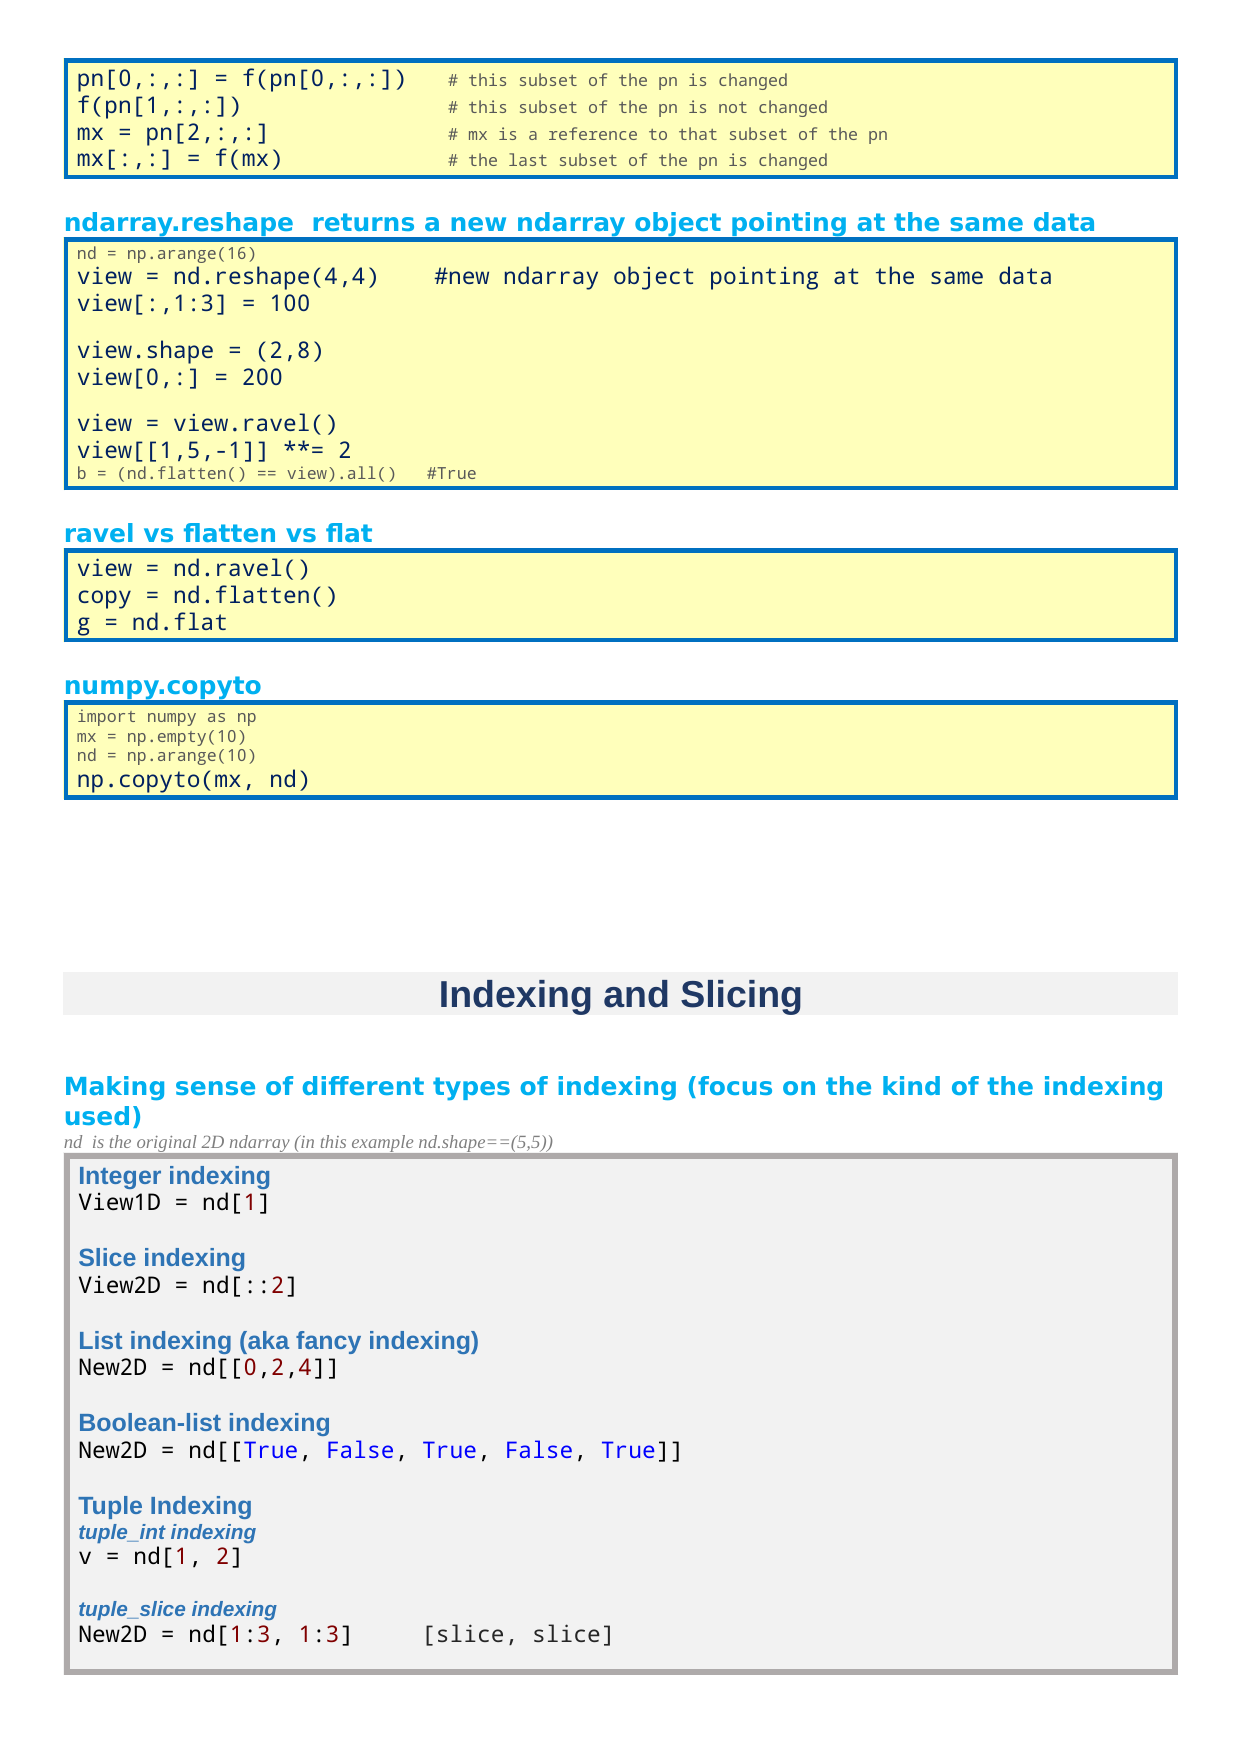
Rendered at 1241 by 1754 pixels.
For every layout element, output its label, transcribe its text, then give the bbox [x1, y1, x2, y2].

text nd = np.arange(16) [68, 242, 1174, 257]
text np.copyto(mx, nd) [68, 759, 1174, 795]
text pn[0,:,:] = f(pn[0,:,:]) # this subset of the pn is changed [68, 63, 1174, 85]
text tuple_int indexing [70, 1511, 1172, 1535]
text View1D = nd[1] [70, 1181, 1172, 1208]
text view.shape = (2,8) [68, 330, 1174, 357]
text view = nd.reshape(4,4) #new ndarray object pointing at the same data [68, 257, 1174, 284]
text List indexing (aka fancy indexing) [70, 1317, 1172, 1346]
text View2D = nd[::2] [70, 1264, 1172, 1291]
text view[:,1:3] = 100 [68, 284, 1174, 311]
text view[[1,5,-1]] **= 2 [68, 430, 1174, 457]
text tuple_slice indexing [70, 1589, 1172, 1613]
text b = (nd.flatten() == view).all() #True [68, 457, 1174, 486]
text Tuple Indexing [70, 1482, 1172, 1511]
text import numpy as np [68, 705, 1174, 720]
text f(pn[1,:,:]) # this subset of the pn is not changed [68, 85, 1174, 112]
title numpy.copyto [63, 671, 1178, 700]
title ravel vs flatten vs flat [63, 519, 1178, 548]
text mx[:,:] = f(mx) # the last subset of the pn is changed [68, 139, 1174, 175]
text view = nd.ravel() [68, 553, 1174, 575]
text New2D = nd[1:3, 1:3] [slice, slice] [70, 1613, 1172, 1640]
text mx = pn[2,:,:] # mx is a reference to that subset of the pn [68, 112, 1174, 139]
text view[0,:] = 200 [68, 357, 1174, 384]
text view = view.ravel() [68, 403, 1174, 430]
text v = nd[1, 2] [70, 1535, 1172, 1562]
title ndarray.reshape returns a new ndarray object pointing at the same data [63, 208, 1178, 237]
text New2D = nd[[True, False, True, False, True]] [70, 1429, 1172, 1456]
text mx = np.empty(10) [68, 720, 1174, 739]
text Boolean-list indexing [70, 1400, 1172, 1429]
subtitle Indexing and Slicing [63, 972, 1178, 1015]
text Integer indexing [70, 1159, 1172, 1181]
text New2D = nd[[0,2,4]] [70, 1346, 1172, 1373]
text g = nd.flat [68, 602, 1174, 638]
text Slice indexing [70, 1235, 1172, 1264]
title Making sense of different types of indexing (focus on the kind of the indexing used) [63, 1073, 1178, 1131]
text nd is the original 2D ndarray (in this example nd.shape==(5,5)) [63, 1131, 1178, 1152]
text nd = np.arange(10) [68, 739, 1174, 759]
text copy = nd.flatten() [68, 575, 1174, 602]
